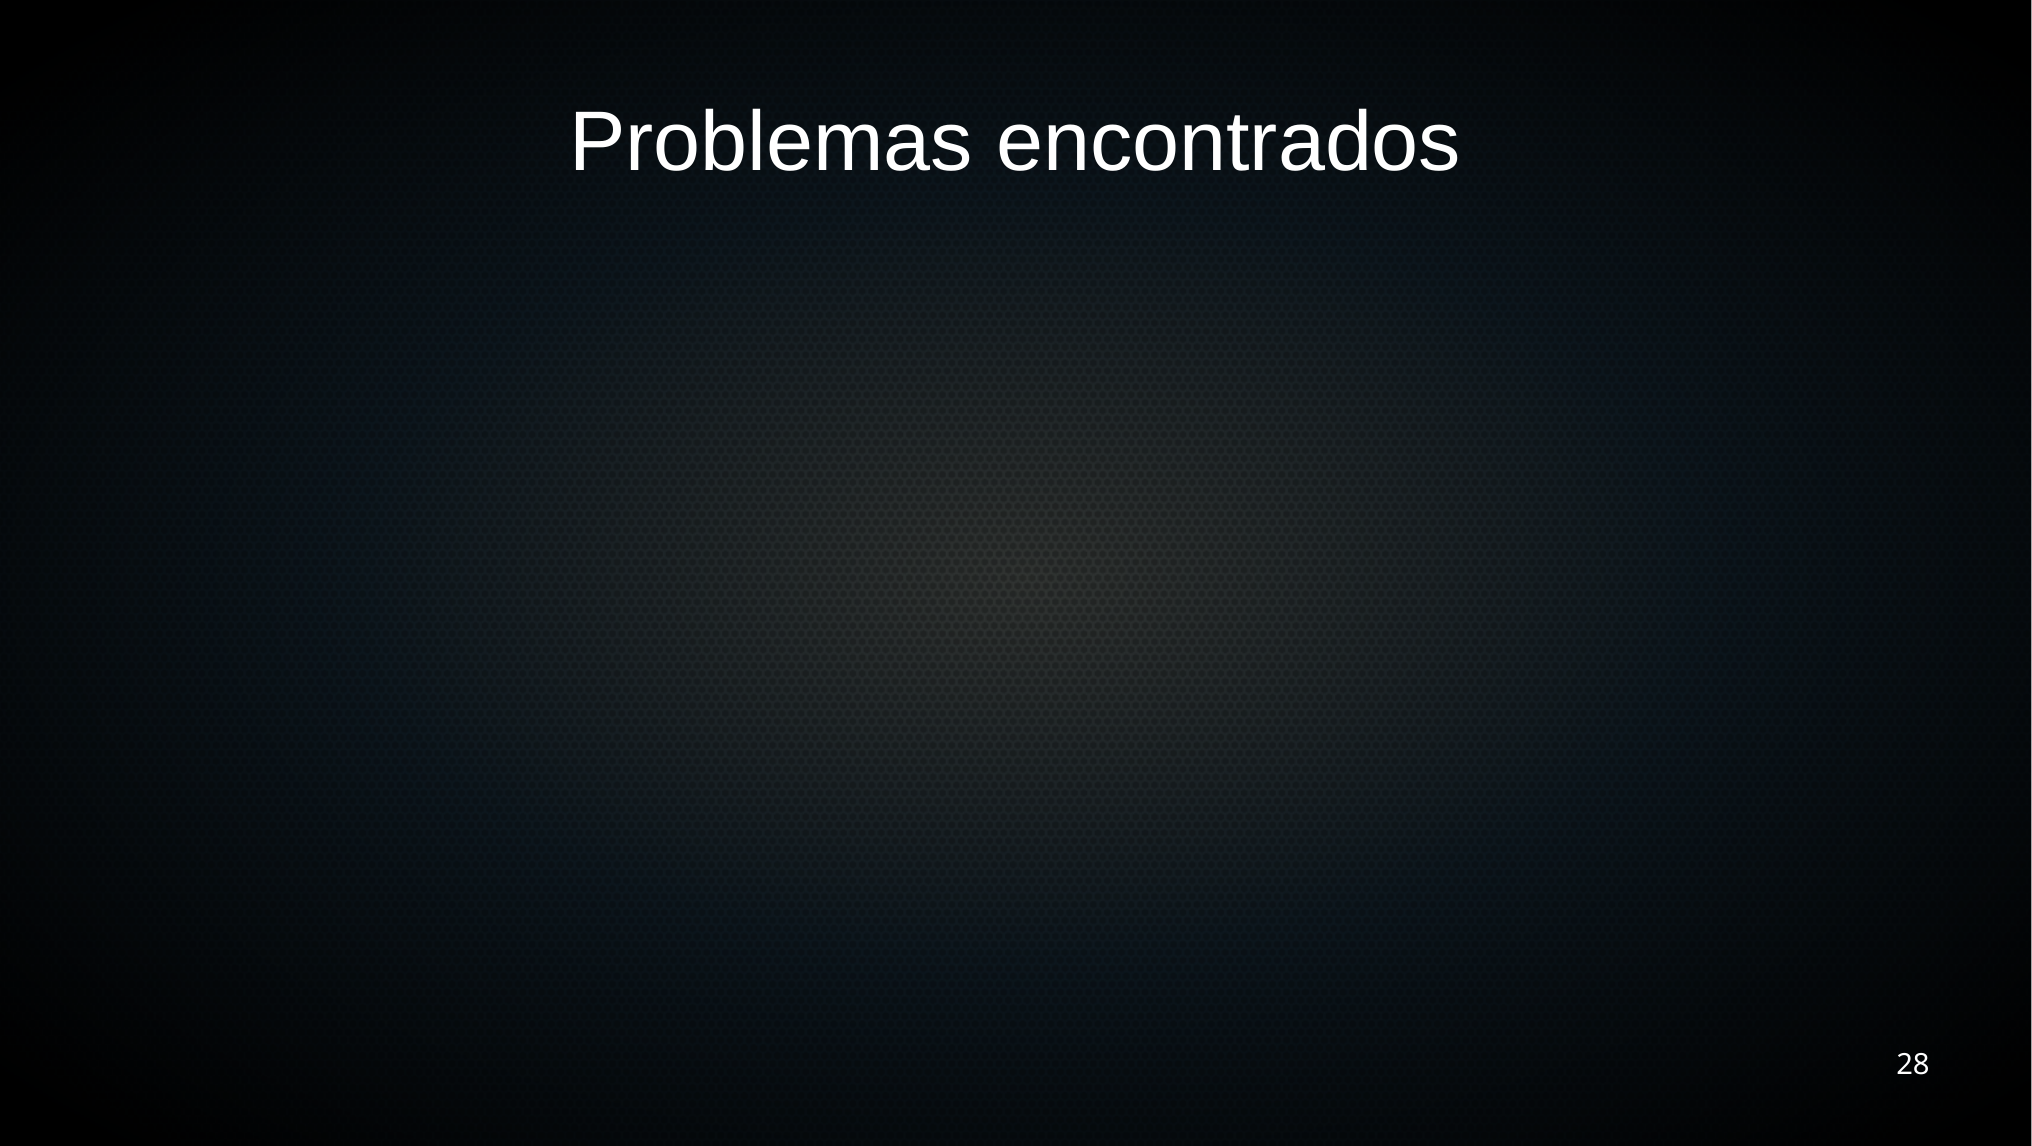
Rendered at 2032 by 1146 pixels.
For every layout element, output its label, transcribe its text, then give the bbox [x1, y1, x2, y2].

picture [0, 0, 2032, 1146]
title Problemas encontrados [101, 45, 1930, 237]
